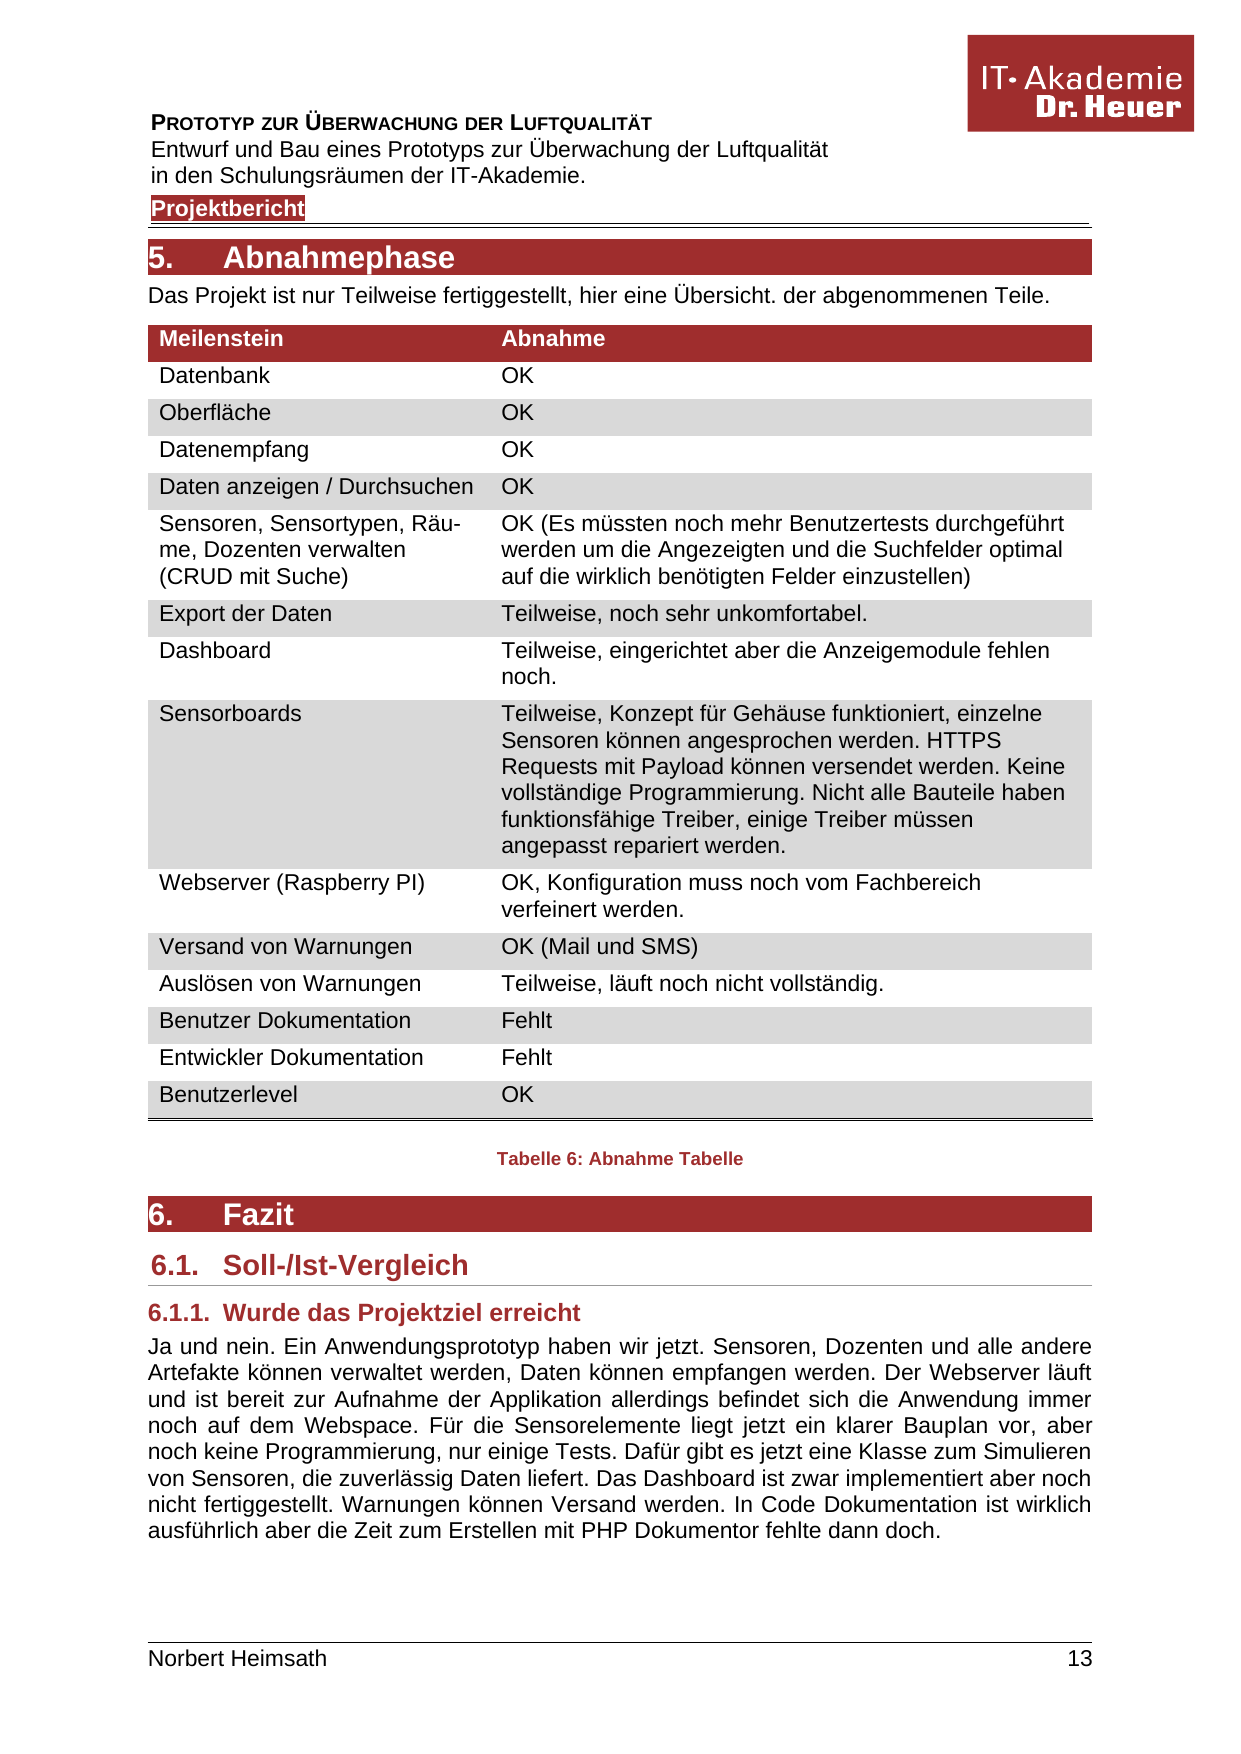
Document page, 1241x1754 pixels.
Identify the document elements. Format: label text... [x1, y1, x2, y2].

subtitle Abnahmephase [148, 239, 1092, 275]
table_cell Benutzer Dokumentation [148, 1007, 490, 1044]
table_cell [148, 1121, 490, 1147]
table_cell OK [490, 473, 1092, 510]
text Das Projekt ist nur Teilweise fertiggestellt, hier eine Übersicht. der abgenommenen Teile. [148, 282, 1092, 308]
table_cell Teilweise, eingerichtet aber die Anzeigemodule fehlen noch. [490, 637, 1092, 700]
table_cell OK [490, 399, 1092, 436]
table_cell Oberfläche [148, 399, 490, 436]
subtitle Fazit [148, 1196, 1092, 1232]
table_header Abnahme [490, 325, 1092, 362]
table_cell Teilweise, läuft noch nicht vollständig. [490, 970, 1092, 1007]
table_cell Daten anzeigen / Durchsuchen [148, 473, 490, 510]
table_cell Auslösen von Warnungen [148, 970, 490, 1007]
table_cell Sensoren, Sensortypen, Räu- me, Dozenten verwalten (CRUD mit Suche) [148, 510, 490, 600]
table_cell Teilweise, noch sehr unkomfortabel. [490, 600, 1092, 637]
table_cell Benutzerlevel [148, 1081, 490, 1118]
table_cell OK [490, 436, 1092, 473]
text Ja und nein. Ein Anwendungsprototyp haben wir jetzt. Sensoren, Dozenten und alle andere Artefakte können verwaltet werden, Daten können empfangen werden. Der Webserver läuft und ist bereit zur Aufnahme der Applikation allerdings befindet sich die Anwendung immer noch auf dem Webspace. Für die Sensorelemente liegt jetzt ein klarer Bauplan vor, aber noch keine Programmierung, nur einige Tests. Dafür gibt es jetzt eine Klasse zum Simulieren von Sensoren, die zuverlässig Daten liefert. Das Dashboard ist zwar implementiert aber noch nicht fertiggestellt. Warnungen können Versand werden. In Code Dokumentation ist wirklich ausführlich aber die Zeit zum Erstellen mit PHP Dokumentor fehlte dann doch. [148, 1333, 1092, 1544]
subtitle Wurde das Projektziel erreicht [148, 1298, 1092, 1326]
table_cell Sensorboards [148, 700, 490, 869]
table_cell Fehlt [490, 1044, 1092, 1081]
table_cell Webserver (Raspberry PI) [148, 869, 490, 933]
table_cell Export der Daten [148, 600, 490, 637]
subtitle Soll-/Ist-Vergleich [148, 1245, 1092, 1285]
table_cell Fehlt [490, 1007, 1092, 1044]
table_cell OK (Es müssten noch mehr Benutzertests durchgeführt werden um die Angezeigten und die Suchfelder optimal auf die wirklich benötigten Felder einzustellen) [490, 510, 1092, 600]
table_cell [490, 1121, 1092, 1147]
table_cell Versand von Warnungen [148, 933, 490, 970]
table_cell Datenempfang [148, 436, 490, 473]
table_cell OK, Konfiguration muss noch vom Fachbereich verfeinert werden. [490, 869, 1092, 933]
table_cell Dashboard [148, 637, 490, 700]
table_cell OK [490, 1081, 1092, 1118]
table_cell OK [490, 362, 1092, 399]
table_header Meilenstein [148, 325, 490, 362]
table_cell Entwickler Dokumentation [148, 1044, 490, 1081]
table_cell Datenbank [148, 362, 490, 399]
table_cell OK (Mail und SMS) [490, 933, 1092, 970]
table_cell Teilweise, Konzept für Gehäuse funktioniert, einzelne Sensoren können angesprochen werden. HTTPS Requests mit Payload können versendet werden. Keine vollständige Programmierung. Nicht alle Bauteile haben funktionsfähige Treiber, einige Treiber müssen angepasst repariert werden. [490, 700, 1092, 869]
text Tabelle 6: Abnahme Tabelle [148, 1147, 1092, 1169]
